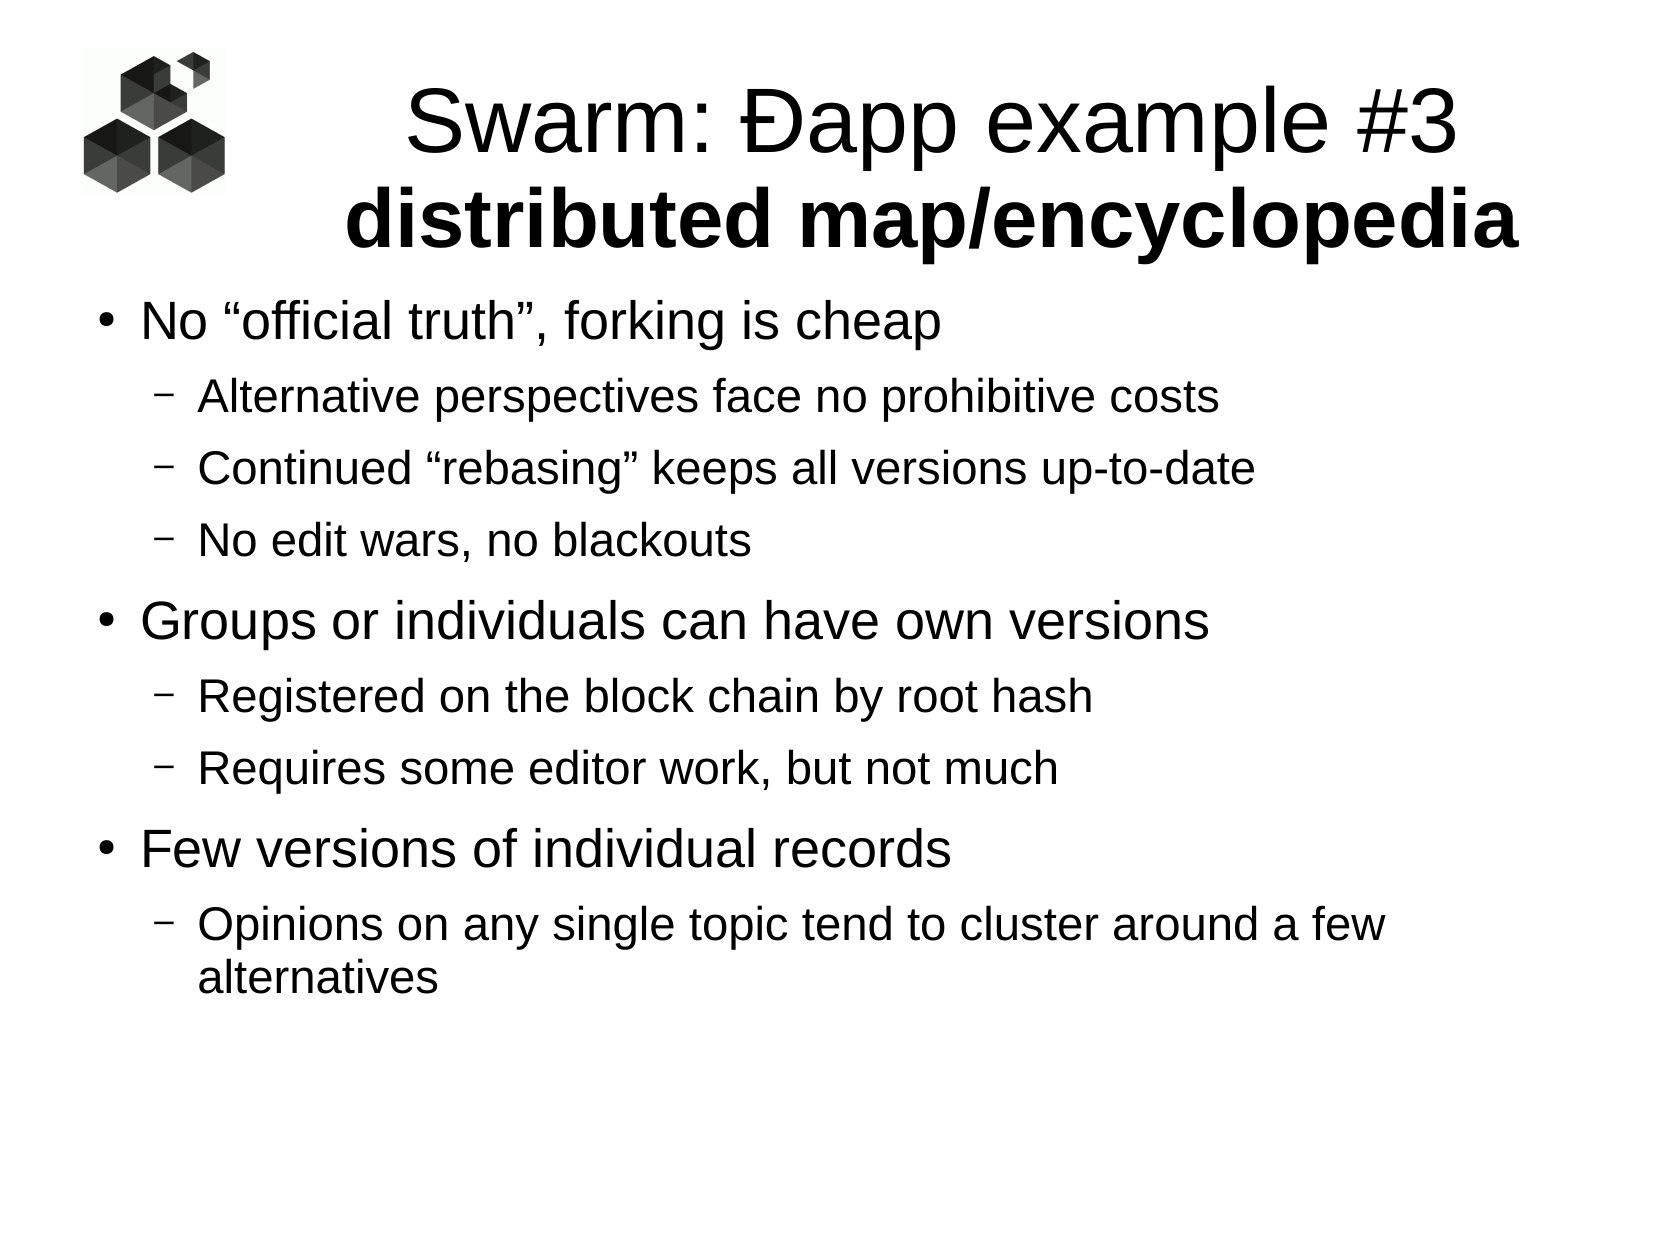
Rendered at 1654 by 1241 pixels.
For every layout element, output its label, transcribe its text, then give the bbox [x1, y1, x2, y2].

picture [82, 49, 226, 196]
list No “official truth”, forking is cheap Alternative perspectives face no prohibitive costs Continued “rebasing” keeps all versions up-to-date No edit wars, no blackouts Groups or individuals can have own versions Registered on the block chain by root hash Requires some editor work, but not much Few versions of individual records Opinions on any single topic tend to cluster around a few alternatives [82, 290, 1571, 1010]
title Swarm: Đapp example #3 distributed map/encyclopedia [274, 69, 1591, 266]
